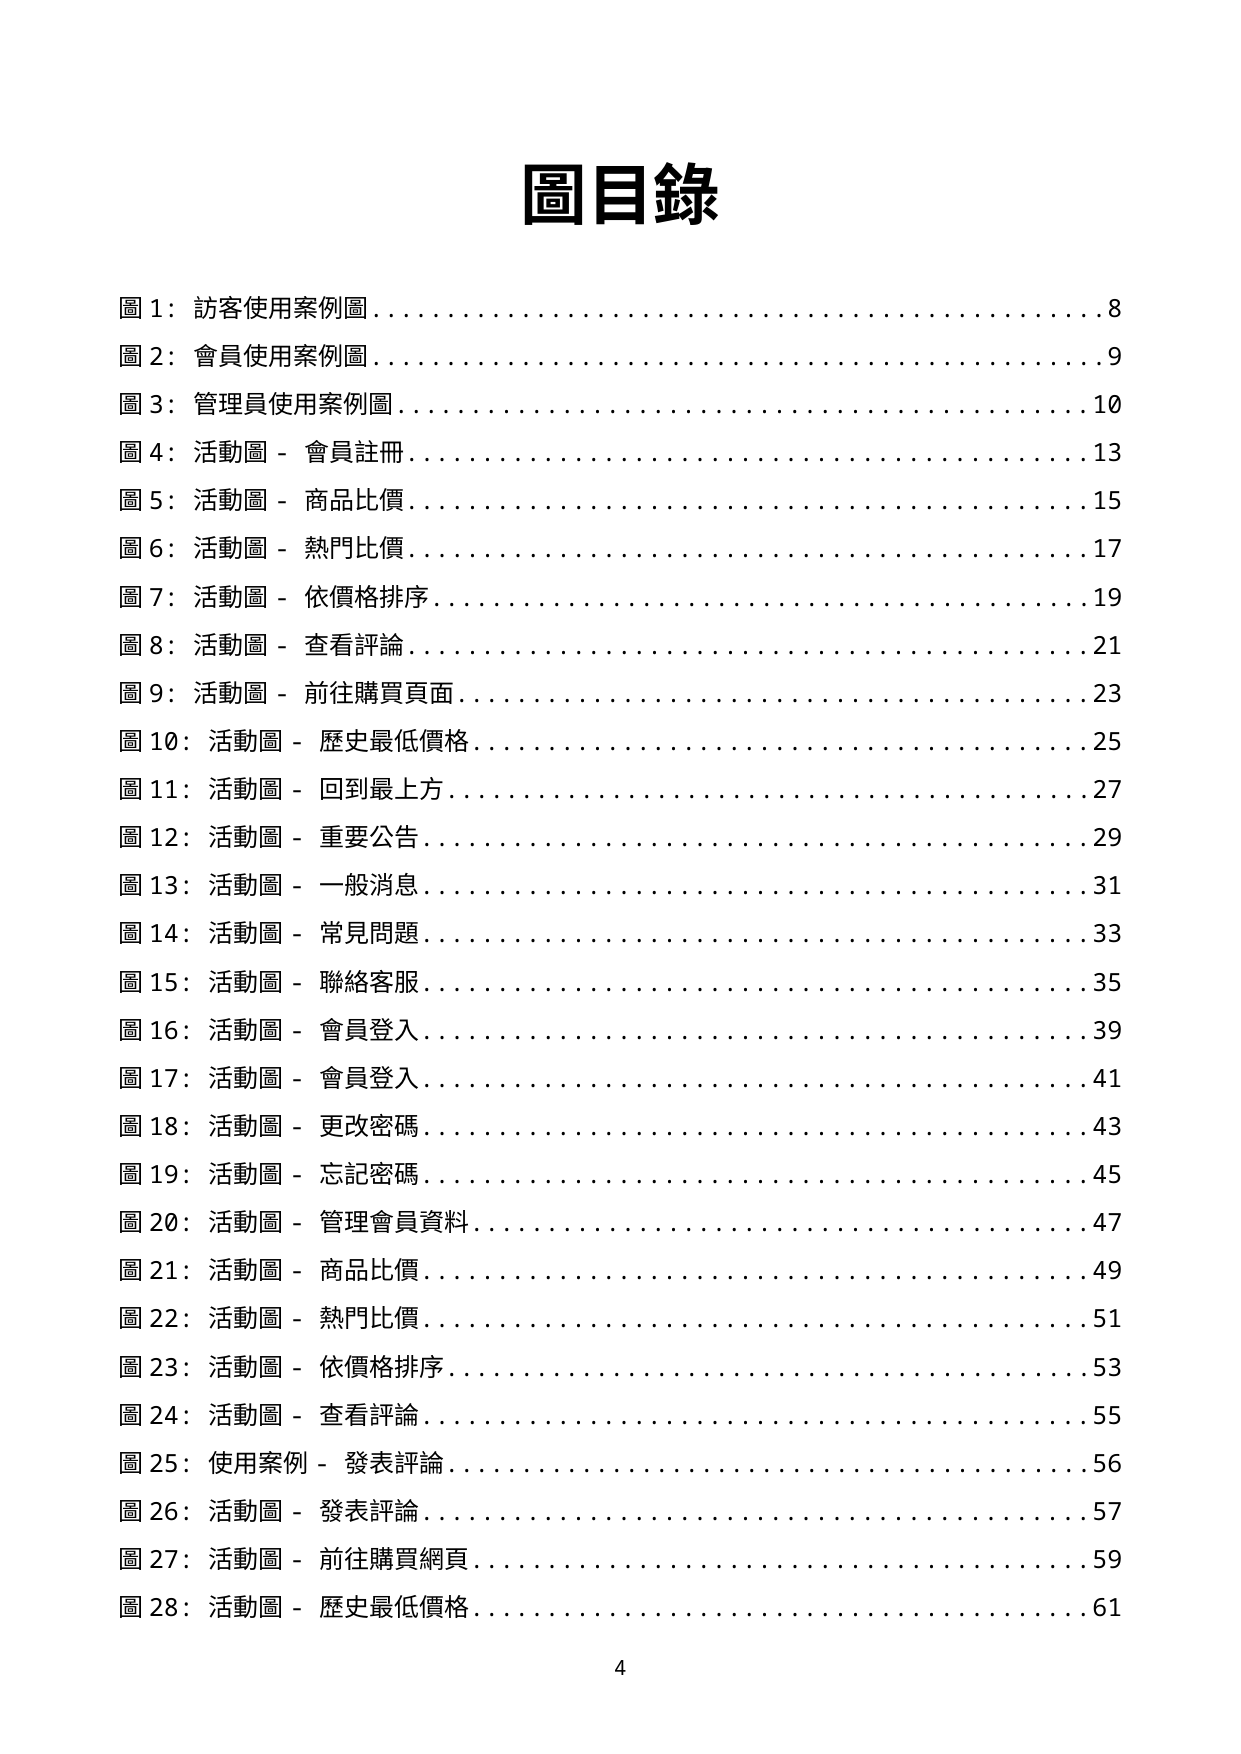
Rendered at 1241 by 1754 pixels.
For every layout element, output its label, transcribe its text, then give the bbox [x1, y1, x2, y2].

text 圖 8: 活動圖 - 查看評論 21 [118, 625, 1122, 661]
text 圖 22: 活動圖 - 熱門比價 51 [118, 1299, 1122, 1335]
text 圖 19: 活動圖 - 忘記密碼 45 [118, 1154, 1122, 1191]
subtitle 圖目錄 [118, 142, 1122, 238]
text 圖 11: 活動圖 - 回到最上方 27 [118, 769, 1122, 806]
text 圖 2: 會員使用案例圖 9 [118, 336, 1122, 373]
text 圖 6: 活動圖 - 熱門比價 17 [118, 529, 1122, 565]
text 圖 9: 活動圖 - 前往購買頁面 23 [118, 673, 1122, 709]
text 圖 27: 活動圖 - 前往購買網頁 59 [118, 1539, 1122, 1576]
text 圖 18: 活動圖 - 更改密碼 43 [118, 1106, 1122, 1143]
text 圖 12: 活動圖 - 重要公告 29 [118, 818, 1122, 854]
text 圖 4: 活動圖 - 會員註冊 13 [118, 433, 1122, 469]
text 圖 17: 活動圖 - 會員登入 41 [118, 1058, 1122, 1094]
text 圖 25: 使用案例 - 發表評論 56 [118, 1443, 1122, 1479]
text 圖 20: 活動圖 - 管理會員資料 47 [118, 1203, 1122, 1239]
text 圖 28: 活動圖 - 歷史最低價格 61 [118, 1588, 1122, 1624]
text 圖 15: 活動圖 - 聯絡客服 35 [118, 962, 1122, 998]
text 圖 21: 活動圖 - 商品比價 49 [118, 1251, 1122, 1287]
text 圖 13: 活動圖 - 一般消息 31 [118, 866, 1122, 902]
text 圖 24: 活動圖 - 查看評論 55 [118, 1395, 1122, 1431]
text 圖 26: 活動圖 - 發表評論 57 [118, 1491, 1122, 1528]
text 圖 16: 活動圖 - 會員登入 39 [118, 1010, 1122, 1046]
text 圖 1: 訪客使用案例圖 8 [118, 288, 1122, 324]
text 圖 7: 活動圖 - 依價格排序 19 [118, 577, 1122, 613]
text 圖 3: 管理員使用案例圖 10 [118, 384, 1122, 421]
text 圖 23: 活動圖 - 依價格排序 53 [118, 1347, 1122, 1383]
text 圖 10: 活動圖 - 歷史最低價格 25 [118, 721, 1122, 758]
text 圖 14: 活動圖 - 常見問題 33 [118, 914, 1122, 950]
text 圖 5: 活動圖 - 商品比價 15 [118, 481, 1122, 517]
